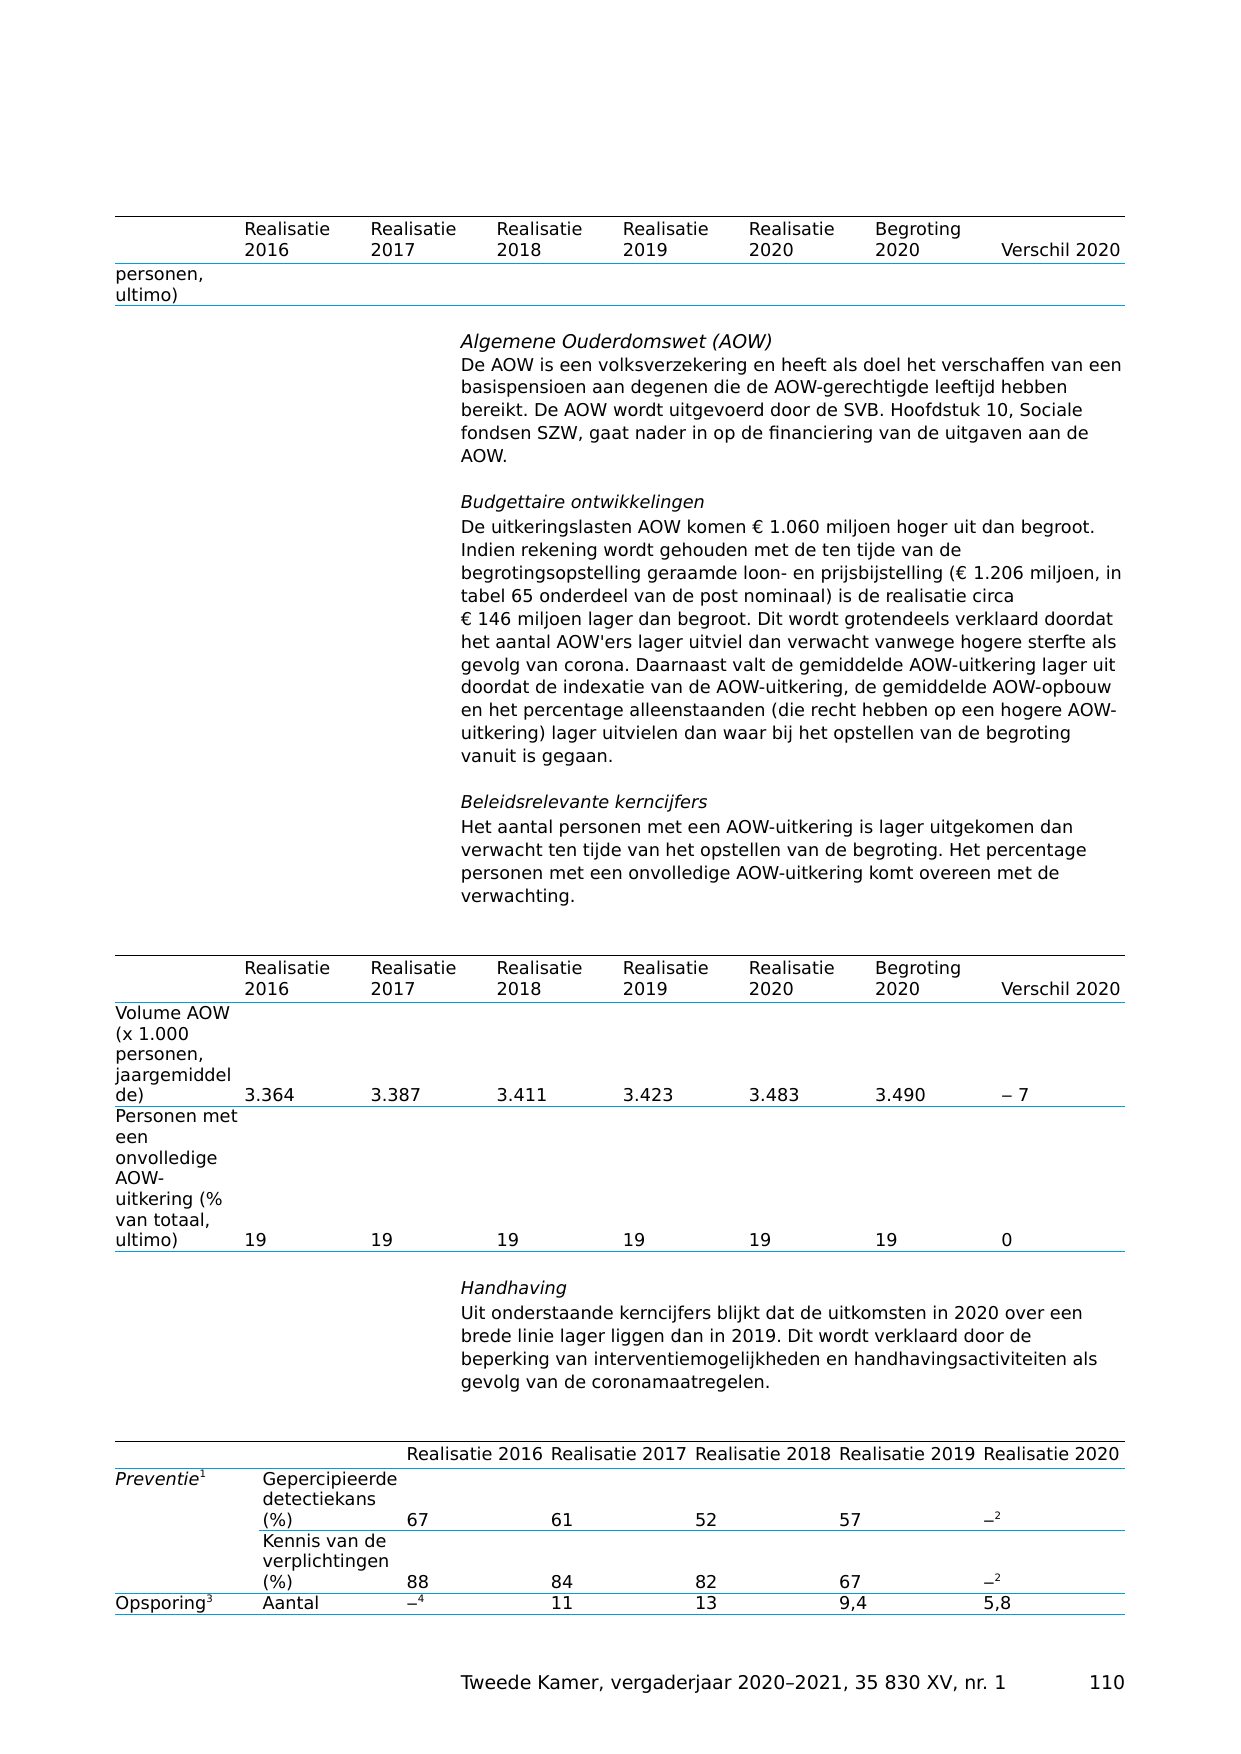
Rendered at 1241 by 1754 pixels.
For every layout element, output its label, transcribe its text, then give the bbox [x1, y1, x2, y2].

table_cell Realisatie 2016 [241, 956, 367, 1002]
text Handhaving [461, 1276, 1125, 1299]
title Algemene Ouderdomswet (AOW) [461, 331, 1125, 353]
table_cell Preventie1 [115, 1469, 259, 1593]
table_cell Realisatie 2018 [494, 217, 620, 263]
table_cell [368, 264, 493, 305]
table_cell Gepercipieerde detectiekans (%) [259, 1469, 403, 1530]
table_cell Begroting 2020 [872, 956, 998, 1002]
table_cell Realisatie 2017 [368, 217, 493, 263]
table_cell [115, 956, 241, 1002]
table_cell Begroting 2020 [872, 217, 998, 263]
table_cell [872, 264, 998, 305]
table_cell [494, 264, 620, 305]
table_cell 52 [692, 1469, 836, 1530]
table_cell 67 [404, 1469, 548, 1530]
table_cell ‒4 [404, 1594, 548, 1614]
table_cell [259, 1442, 403, 1468]
table_cell 61 [548, 1469, 692, 1530]
text De AOW is een volksverzekering en heeft als doel het verschaffen van een basispensioen aan degenen die de AOW-gerechtigde leeftijd hebben bereikt. De AOW wordt uitgevoerd door de SVB. Hoofdstuk 10, Sociale fondsen SZW, gaat nader in op de financiering van de uitgaven aan de AOW. [461, 353, 1125, 467]
table_cell 3.411 [494, 1003, 620, 1106]
table_cell 3.483 [746, 1003, 872, 1106]
table_cell Realisatie 2016 [241, 217, 367, 263]
table_cell Realisatie 2020 [746, 217, 872, 263]
table_cell 3.364 [241, 1003, 367, 1106]
table_cell Realisatie 2018 [692, 1442, 836, 1468]
table_cell 19 [746, 1107, 872, 1251]
table_cell ‒2 [980, 1531, 1125, 1593]
table_cell 11 [548, 1594, 692, 1614]
table_cell 19 [368, 1107, 493, 1251]
table_cell ‒2 [980, 1469, 1125, 1530]
table_cell 88 [404, 1531, 548, 1593]
table_cell 3.490 [872, 1003, 998, 1106]
table_cell personen, ultimo) [115, 264, 241, 305]
table_cell 19 [872, 1107, 998, 1251]
table_cell [241, 264, 367, 305]
table_cell Realisatie 2017 [368, 956, 493, 1002]
table_cell Realisatie 2020 [980, 1442, 1125, 1468]
table_cell [998, 264, 1125, 305]
text Het aantal personen met een AOW-uitkering is lager uitgekomen dan verwacht ten tijde van het opstellen van de begroting. Het percentage personen met een onvolledige AOW-uitkering komt overeen met de verwachting. [461, 815, 1125, 907]
table_cell Realisatie 2017 [548, 1442, 692, 1468]
table_cell Verschil 2020 [998, 217, 1125, 263]
text Beleidsrelevante kerncijfers [461, 790, 1125, 813]
table_cell [746, 264, 872, 305]
table_cell Realisatie 2019 [620, 956, 746, 1002]
table_cell [115, 217, 241, 263]
table_cell 9,4 [836, 1594, 980, 1614]
table_cell 3.387 [368, 1003, 493, 1106]
text Uit onderstaande kerncijfers blijkt dat de uitkomsten in 2020 over een brede linie lager liggen dan in 2019. Dit wordt verklaard door de beperking van interventiemogelijkheden en handhavingsactiviteiten als gevolg van de coronamaatregelen. [461, 1301, 1125, 1393]
table_cell 67 [836, 1531, 980, 1593]
table_cell Verschil 2020 [998, 956, 1125, 1002]
table_cell 19 [241, 1107, 367, 1251]
table_cell 82 [692, 1531, 836, 1593]
table_cell Realisatie 2016 [404, 1442, 548, 1468]
table_cell [620, 264, 746, 305]
table_cell 19 [494, 1107, 620, 1251]
table_cell 13 [692, 1594, 836, 1614]
table_cell Opsporing3 [115, 1594, 259, 1614]
table_cell Realisatie 2018 [494, 956, 620, 1002]
table_cell ‒ 7 [998, 1003, 1125, 1106]
table_cell 3.423 [620, 1003, 746, 1106]
table_cell 57 [836, 1469, 980, 1530]
table_cell 19 [620, 1107, 746, 1251]
table_cell Volume AOW (x 1.000 personen, jaargemiddelde) [115, 1003, 241, 1106]
table_header Tabel 68 Kerncijfers AOW [115, 930, 1125, 955]
table_cell Realisatie 2020 [746, 956, 872, 1002]
table_cell [115, 1442, 259, 1468]
table_header Tabel 67 Kerncijfers AOV (Caribisch Nederland) [115, 191, 1125, 216]
table_cell Aantal [259, 1594, 403, 1614]
text Budgettaire ontwikkelingen [461, 490, 1125, 513]
text De uitkeringslasten AOW komen € 1.060 miljoen hoger uit dan begroot. Indien rekening wordt gehouden met de ten tijde van de begrotingsopstelling geraamde loon- en prijsbijstelling (€ 1.206 miljoen, in tabel 65 onderdeel van de post nominaal) is de realisatie circa € 146 miljoen lager dan begroot. Dit wordt grotendeels verklaard doordat het aantal AOW'ers lager uitviel dan verwacht vanwege hogere sterfte als gevolg van corona. Daarnaast valt de gemiddelde AOW-uitkering lager uit doordat de indexatie van de AOW-uitkering, de gemiddelde AOW-opbouw en het percentage alleenstaanden (die recht hebben op een hogere AOW-uitkering) lager uitvielen dan waar bij het opstellen van de begroting vanuit is gegaan. [461, 515, 1125, 767]
table_header Tabel 69 Kerncijfers AOW (fraude en handhaving) [115, 1416, 1125, 1441]
table_cell Personen met een onvolledige AOW-uitkering (% van totaal, ultimo) [115, 1107, 241, 1251]
table_cell Realisatie 2019 [836, 1442, 980, 1468]
table_cell Kennis van de verplichtingen (%) [259, 1531, 403, 1593]
table_cell 5,8 [980, 1594, 1125, 1614]
table_cell 84 [548, 1531, 692, 1593]
table_cell 0 [998, 1107, 1125, 1251]
table_cell Realisatie 2019 [620, 217, 746, 263]
